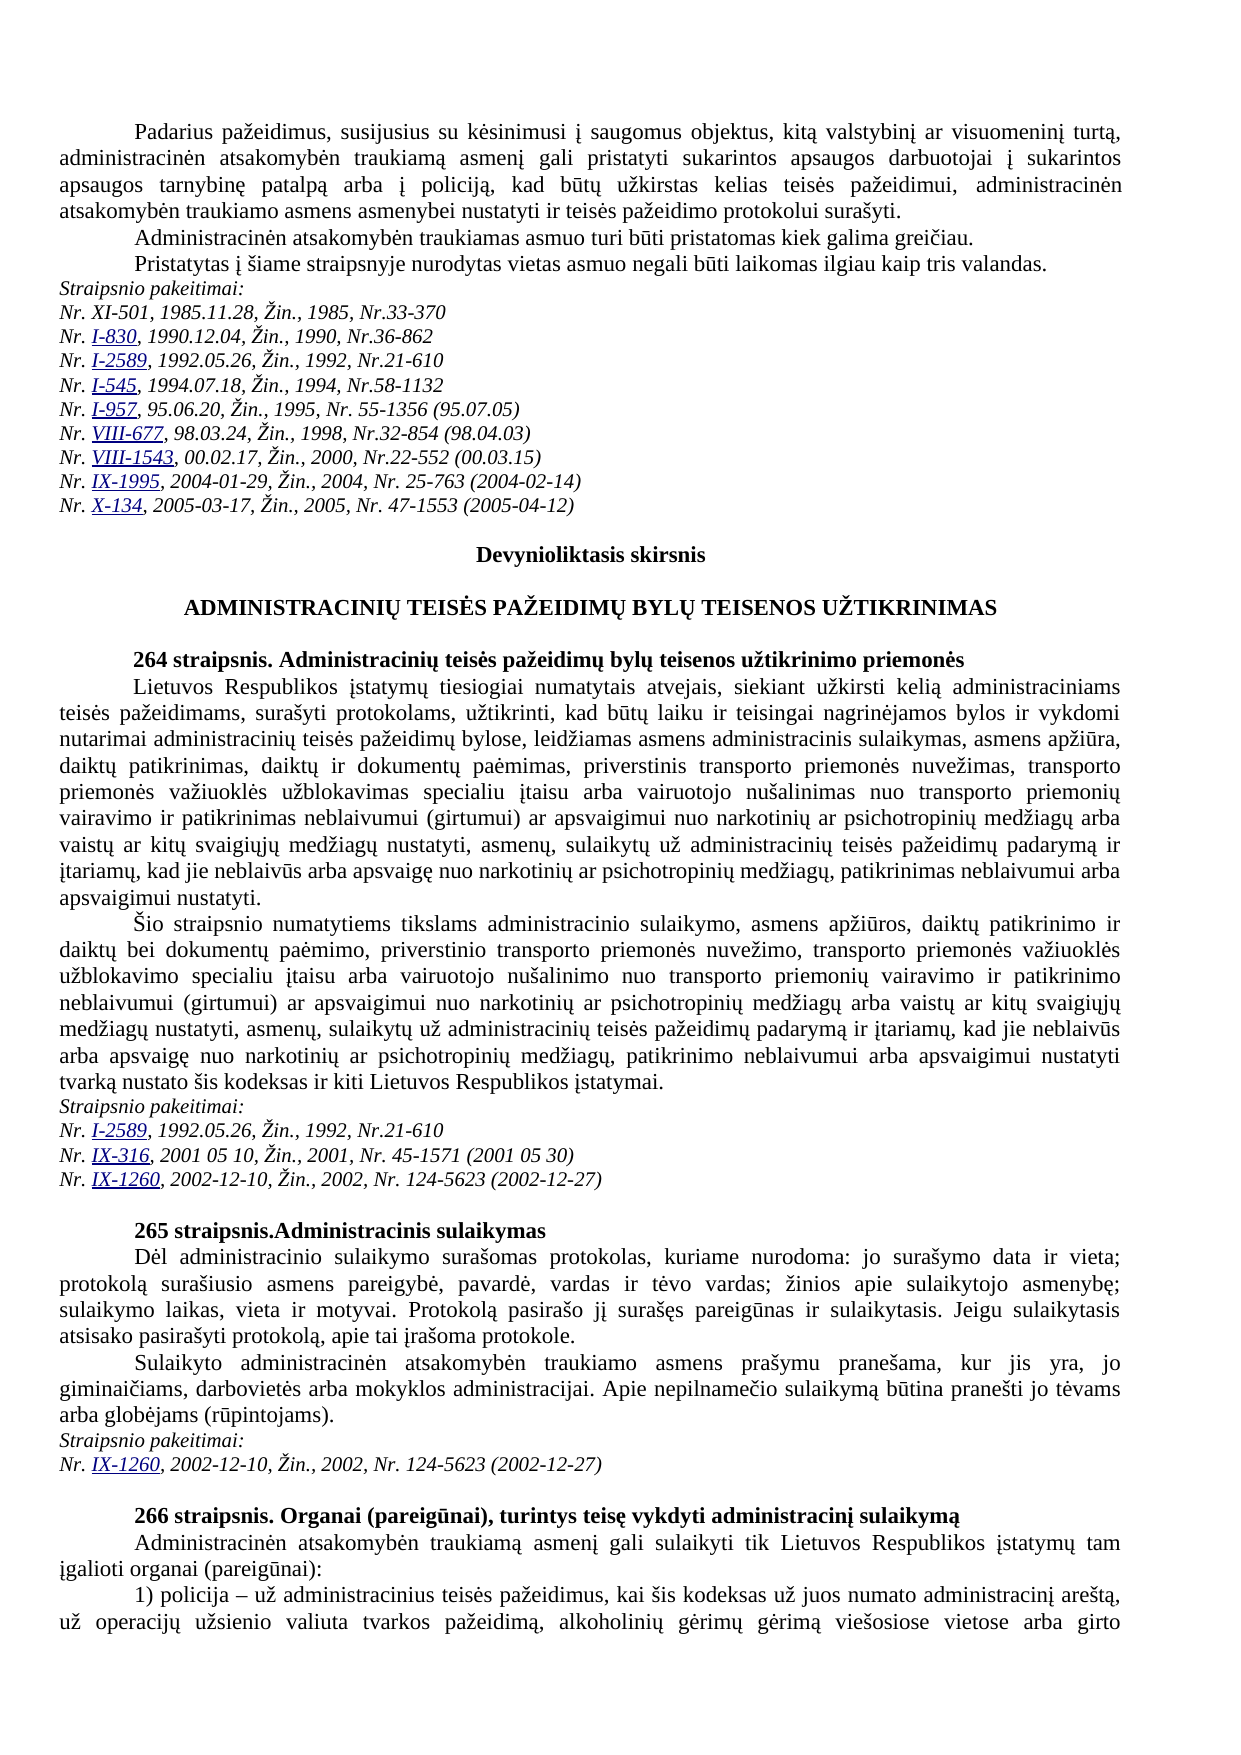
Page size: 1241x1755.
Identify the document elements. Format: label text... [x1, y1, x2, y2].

text Nr. VIII-1543, 00.02.17, Žin., 2000, Nr.22-552 (00.03.15) [59, 445, 1122, 469]
text Nr. IX-1260, 2002-12-10, Žin., 2002, Nr. 124-5623 (2002-12-27) [59, 1167, 1122, 1191]
text Nr. I-545, 1994.07.18, Žin., 1994, Nr.58-1132 [59, 372, 1122, 397]
text Straipsnio pakeitimai: [59, 276, 1122, 300]
text 266 straipsnis. Organai (pareigūnai), turintys teisę vykdyti administracinį sulaikymą [134, 1502, 1122, 1529]
text 1) policija – už administracinius teisės pažeidimus, kai šis kodeksas už juos numato administracinį areštą, už operacijų užsienio valiuta tvarkos pažeidimą, alkoholinių gėrimų gėrimą viešosiose vietose arba girto [59, 1581, 1122, 1634]
text Straipsnio pakeitimai: [59, 1428, 1122, 1452]
text Dėl administracinio sulaikymo surašomas protokolas, kuriame nurodoma: jo surašymo data ir vieta; protokolą surašiusio asmens pareigybė, pavardė, vardas ir tėvo vardas; žinios apie sulaikytojo asmenybę; sulaikymo laikas, vieta ir motyvai. Protokolą pasirašo jį surašęs pareigūnas ir sulaikytasis. Jeigu sulaikytasis atsisako pasirašyti protokolą, apie tai įrašoma protokole. [59, 1243, 1122, 1349]
text Pristatytas į šiame straipsnyje nurodytas vietas asmuo negali būti laikomas ilgiau kaip tris valandas. [59, 250, 1122, 276]
text Straipsnio pakeitimai: [59, 1094, 1122, 1118]
text Nr. I-957, 95.06.20, Žin., 1995, Nr. 55-1356 (95.07.05) [59, 397, 1122, 421]
text Šio straipsnio numatytiems tikslams administracinio sulaikymo, asmens apžiūros, daiktų patikrinimo ir daiktų bei dokumentų paėmimo, priverstinio transporto priemonės nuvežimo, transporto priemonės važiuoklės užblokavimo specialiu įtaisu arba vairuotojo nušalinimo nuo transporto priemonių vairavimo ir patikrinimo neblaivumui (girtumui) ar apsvaigimui nuo narkotinių ar psichotropinių medžiagų arba vaistų ar kitų svaigiųjų medžiagų nustatyti, asmenų, sulaikytų už administracinių teisės pažeidimų padarymą ir įtariamų, kad jie neblaivūs arba apsvaigę nuo narkotinių ar psichotropinių medžiagų, patikrinimo neblaivumui arba apsvaigimui nustatyti tvarką nustato šis kodeksas ir kiti Lietuvos Respublikos įstatymai. [59, 910, 1122, 1094]
text Padarius pažeidimus, susijusius su kėsinimusi į saugomus objektus, kitą valstybinį ar visuomeninį turtą, administracinėn atsakomybėn traukiamą asmenį gali pristatyti sukarintos apsaugos darbuotojai į sukarintos apsaugos tarnybinę patalpą arba į policiją, kad būtų užkirstas kelias teisės pažeidimui, administracinėn atsakomybėn traukiamo asmens asmenybei nustatyti ir teisės pažeidimo protokolui surašyti. [59, 118, 1122, 223]
text Nr. IX-1260, 2002-12-10, Žin., 2002, Nr. 124-5623 (2002-12-27) [59, 1452, 1122, 1476]
text 264 straipsnis. Administracinių teisės pažeidimų bylų teisenos užtikrinimo priemonės [59, 646, 1122, 673]
text Sulaikyto administracinėn atsakomybėn traukiamo asmens prašymu pranešama, kur jis yra, jo giminaičiams, darbovietės arba mokyklos administracijai. Apie nepilnamečio sulaikymą būtina pranešti jo tėvams arba globėjams (rūpintojams). [59, 1349, 1122, 1428]
text Devynioliktasis skirsnis [59, 541, 1122, 567]
text Nr. VIII-677, 98.03.24, Žin., 1998, Nr.32-854 (98.04.03) [59, 421, 1122, 445]
text Nr. I-830, 1990.12.04, Žin., 1990, Nr.36-862 [59, 324, 1122, 348]
text Administracinėn atsakomybėn traukiamą asmenį gali sulaikyti tik Lietuvos Respublikos įstatymų tam įgalioti organai (pareigūnai): [59, 1529, 1122, 1581]
text Nr. IX-316, 2001 05 10, Žin., 2001, Nr. 45-1571 (2001 05 30) [59, 1142, 1122, 1167]
text ADMINISTRACINIŲ TEISĖS PAŽEIDIMŲ BYLŲ TEISENOS UŽTIKRINIMAS [59, 594, 1122, 620]
text Nr. IX-1995, 2004-01-29, Žin., 2004, Nr. 25-763 (2004-02-14) [59, 469, 1122, 493]
text Administracinėn atsakomybėn traukiamas asmuo turi būti pristatomas kiek galima greičiau. [59, 223, 1122, 250]
text Nr. I-2589, 1992.05.26, Žin., 1992, Nr.21-610 [59, 348, 1122, 372]
text 265 straipsnis.Administracinis sulaikymas [59, 1217, 1122, 1243]
text Nr. I-2589, 1992.05.26, Žin., 1992, Nr.21-610 [59, 1118, 1122, 1142]
text Nr. XI-501, 1985.11.28, Žin., 1985, Nr.33-370 [59, 300, 1122, 324]
text Lietuvos Respublikos įstatymų tiesiogiai numatytais atvejais, siekiant užkirsti kelią administraciniams teisės pažeidimams, surašyti protokolams, užtikrinti, kad būtų laiku ir teisingai nagrinėjamos bylos ir vykdomi nutarimai administracinių teisės pažeidimų bylose, leidžiamas asmens administracinis sulaikymas, asmens apžiūra, daiktų patikrinimas, daiktų ir dokumentų paėmimas, priverstinis transporto priemonės nuvežimas, transporto priemonės važiuoklės užblokavimas specialiu įtaisu arba vairuotojo nušalinimas nuo transporto priemonių vairavimo ir patikrinimas neblaivumui (girtumui) ar apsvaigimui nuo narkotinių ar psichotropinių medžiagų arba vaistų ar kitų svaigiųjų medžiagų nustatyti, asmenų, sulaikytų už administracinių teisės pažeidimų padarymą ir įtariamų, kad jie neblaivūs arba apsvaigę nuo narkotinių ar psichotropinių medžiagų, patikrinimas neblaivumui arba apsvaigimui nustatyti. [59, 673, 1122, 910]
text Nr. X-134, 2005-03-17, Žin., 2005, Nr. 47-1553 (2005-04-12) [59, 493, 1122, 517]
